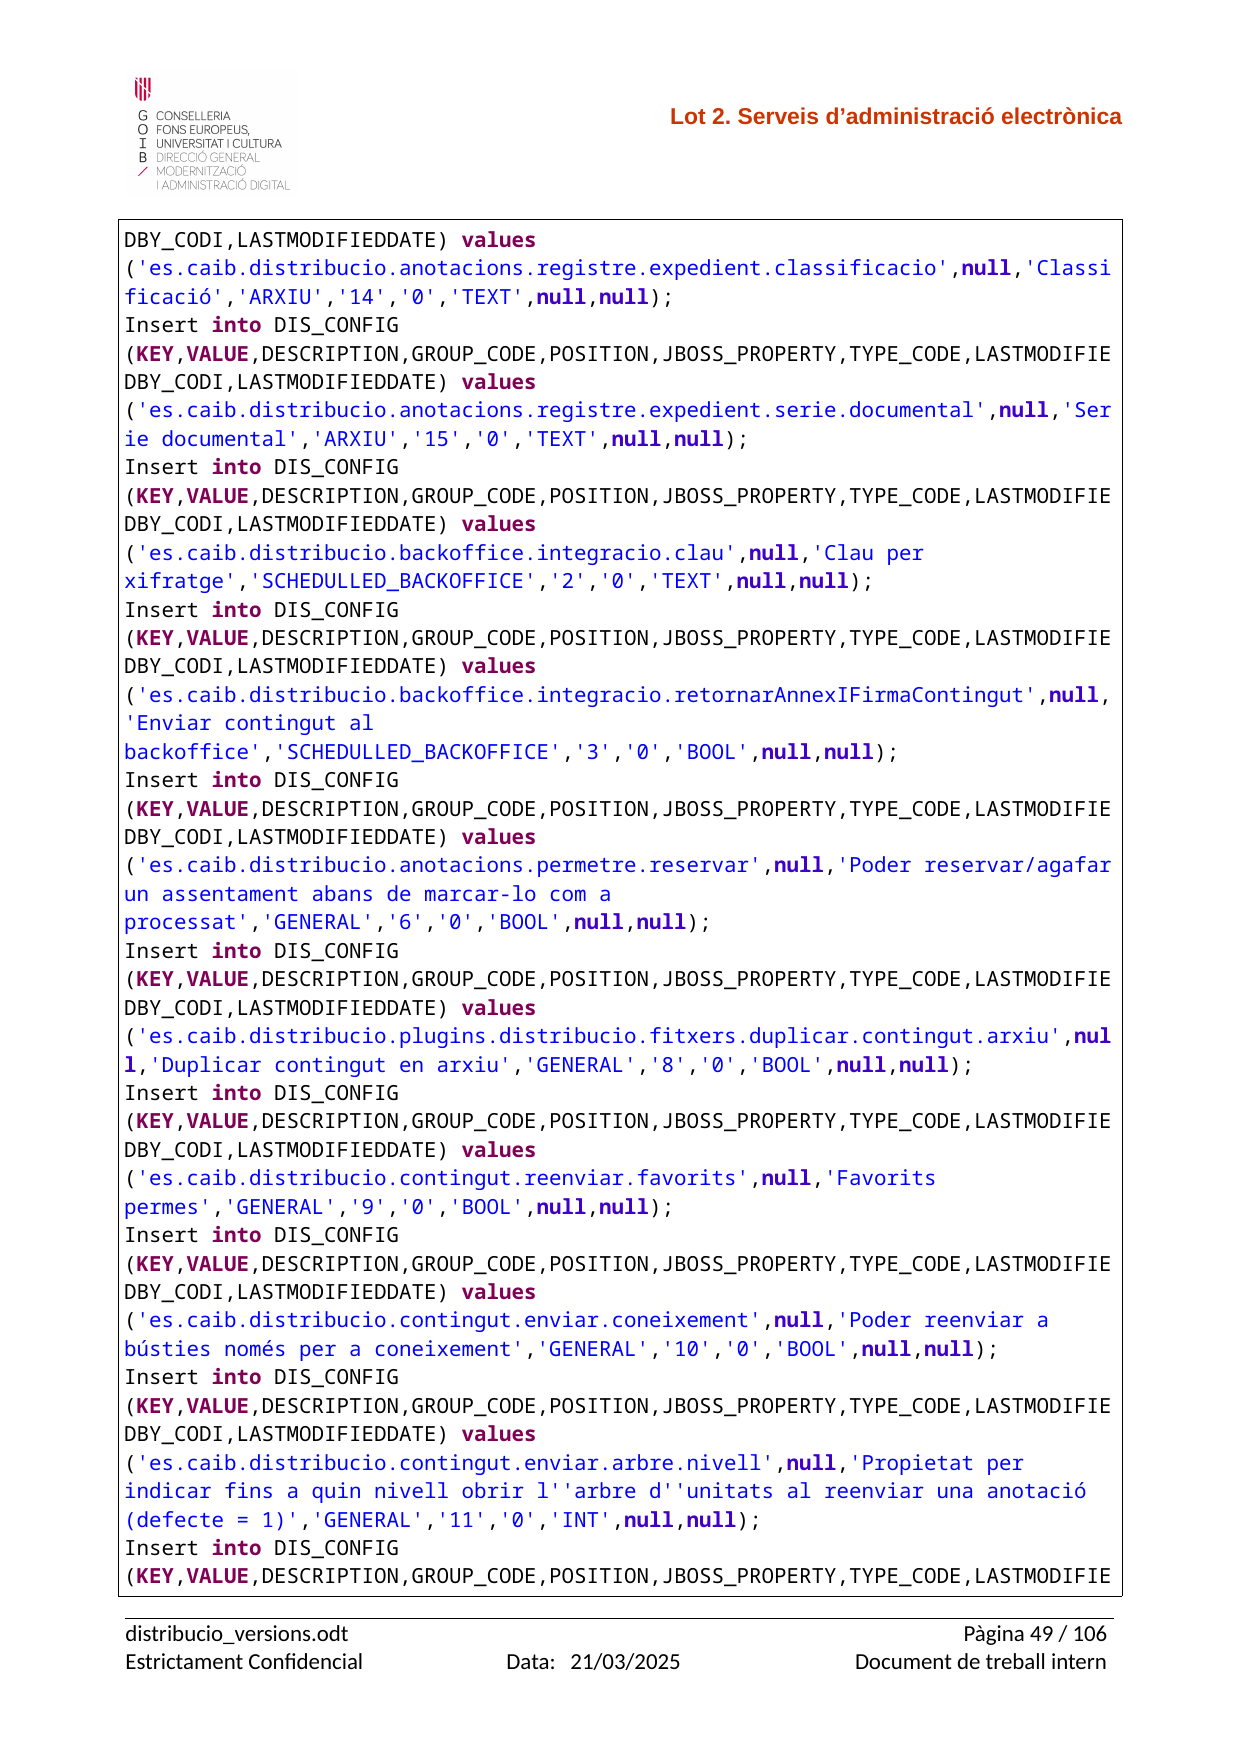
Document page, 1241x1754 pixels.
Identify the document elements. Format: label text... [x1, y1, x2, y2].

picture [126, 70, 299, 197]
table_header DBY_CODI,LASTMODIFIEDDATE) values ('es.caib.distribucio.anotacions.registre.expedient.classificacio',null,'Classificació','ARXIU','14','0','TEXT',null,null); Insert into DIS_CONFIG (KEY,VALUE,DESCRIPTION,GROUP_CODE,POSITION,JBOSS_PROPERTY,TYPE_CODE,LASTMODIFIEDBY_CODI,LASTMODIFIEDDATE) values ('es.caib.distribucio.anotacions.registre.expedient.serie.documental',null,'Serie documental','ARXIU','15','0','TEXT',null,null); Insert into DIS_CONFIG (KEY,VALUE,DESCRIPTION,GROUP_CODE,POSITION,JBOSS_PROPERTY,TYPE_CODE,LASTMODIFIEDBY_CODI,LASTMODIFIEDDATE) values ('es.caib.distribucio.backoffice.integracio.clau',null,'Clau per xifratge','SCHEDULLED_BACKOFFICE','2','0','TEXT',null,null); Insert into DIS_CONFIG (KEY,VALUE,DESCRIPTION,GROUP_CODE,POSITION,JBOSS_PROPERTY,TYPE_CODE,LASTMODIFIEDBY_CODI,LASTMODIFIEDDATE) values ('es.caib.distribucio.backoffice.integracio.retornarAnnexIFirmaContingut',null,'Enviar contingut al backoffice','SCHEDULLED_BACKOFFICE','3','0','BOOL',null,null); Insert into DIS_CONFIG (KEY,VALUE,DESCRIPTION,GROUP_CODE,POSITION,JBOSS_PROPERTY,TYPE_CODE,LASTMODIFIEDBY_CODI,LASTMODIFIEDDATE) values ('es.caib.distribucio.anotacions.permetre.reservar',null,'Poder reservar/agafar un assentament abans de marcar-lo com a processat','GENERAL','6','0','BOOL',null,null); Insert into DIS_CONFIG (KEY,VALUE,DESCRIPTION,GROUP_CODE,POSITION,JBOSS_PROPERTY,TYPE_CODE,LASTMODIFIEDBY_CODI,LASTMODIFIEDDATE) values ('es.caib.distribucio.plugins.distribucio.fitxers.duplicar.contingut.arxiu',null,'Duplicar contingut en arxiu','GENERAL','8','0','BOOL',null,null); Insert into DIS_CONFIG (KEY,VALUE,DESCRIPTION,GROUP_CODE,POSITION,JBOSS_PROPERTY,TYPE_CODE,LASTMODIFIEDBY_CODI,LASTMODIFIEDDATE) values ('es.caib.distribucio.contingut.reenviar.favorits',null,'Favorits permes','GENERAL','9','0','BOOL',null,null); Insert into DIS_CONFIG (KEY,VALUE,DESCRIPTION,GROUP_CODE,POSITION,JBOSS_PROPERTY,TYPE_CODE,LASTMODIFIEDBY_CODI,LASTMODIFIEDDATE) values ('es.caib.distribucio.contingut.enviar.coneixement',null,'Poder reenviar a bústies només per a coneixement','GENERAL','10','0','BOOL',null,null); Insert into DIS_CONFIG (KEY,VALUE,DESCRIPTION,GROUP_CODE,POSITION,JBOSS_PROPERTY,TYPE_CODE,LASTMODIFIEDBY_CODI,LASTMODIFIEDDATE) values ('es.caib.distribucio.contingut.enviar.arbre.nivell',null,'Propietat per indicar fins a quin nivell obrir l''arbre d''unitats al reenviar una anotació (defecte = 1)','GENERAL','11','0','INT',null,null); Insert into DIS_CONFIG (KEY,VALUE,DESCRIPTION,GROUP_CODE,POSITION,JBOSS_PROPERTY,TYPE_CODE,LASTMODIFIE [119, 220, 1122, 1596]
